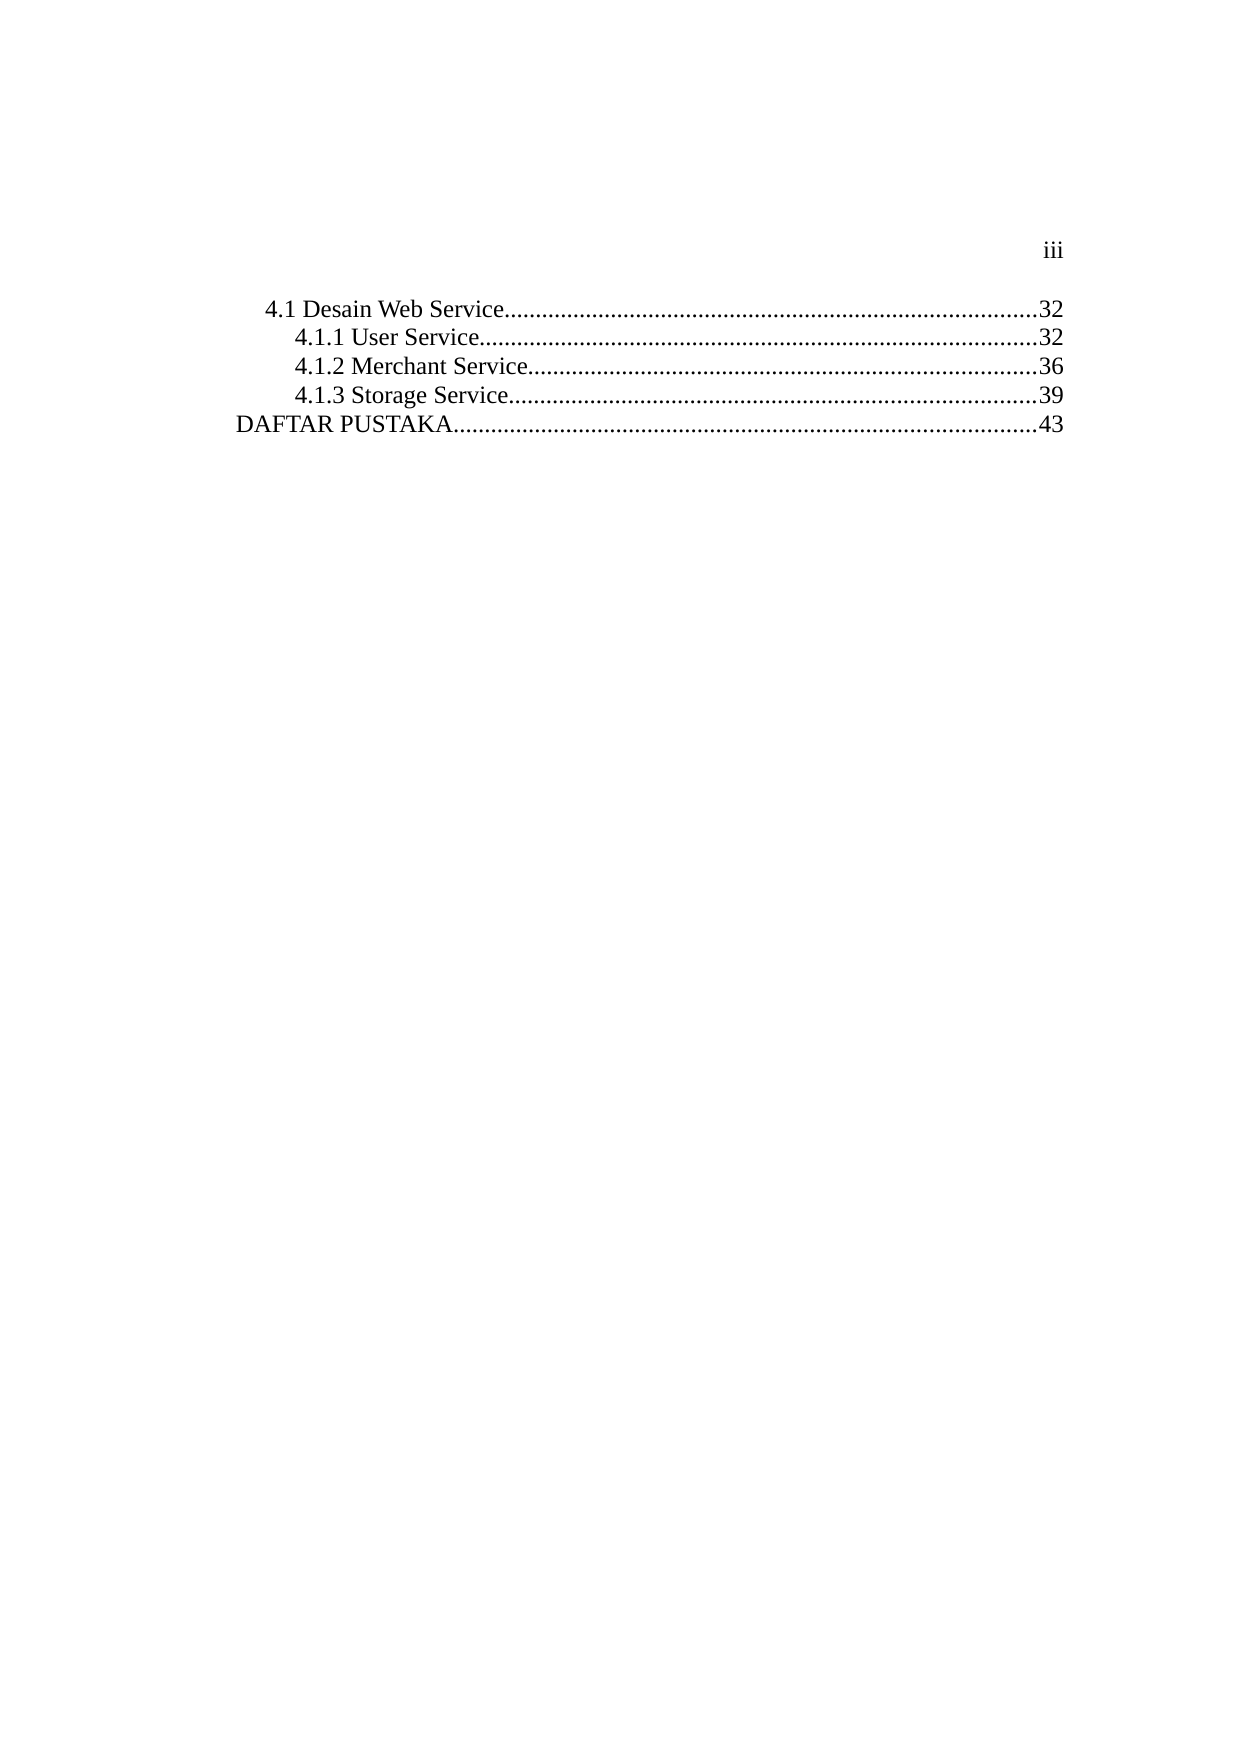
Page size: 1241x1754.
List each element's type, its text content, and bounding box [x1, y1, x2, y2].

text 4.1.3 Storage Service 39 [294, 380, 1063, 409]
text 4.1 Desain Web Service 32 [265, 294, 1063, 322]
text DAFTAR PUSTAKA 43 [236, 409, 1063, 437]
text 4.1.1 User Service 32 [294, 322, 1063, 351]
text 4.1.2 Merchant Service 36 [294, 351, 1063, 380]
